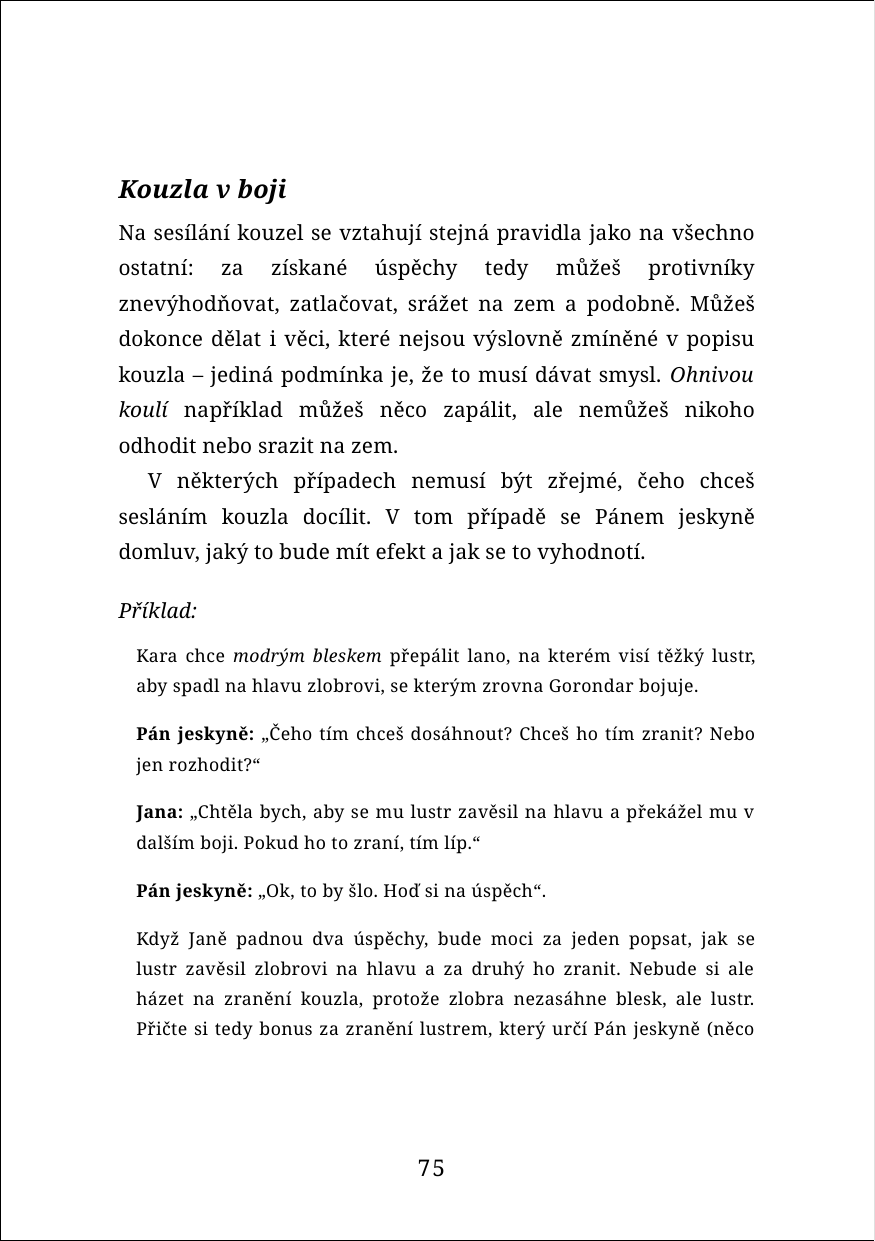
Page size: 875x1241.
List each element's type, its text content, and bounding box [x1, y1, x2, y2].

text Pán jeskyně: „Čeho tím chceš dosáhnout? Chceš ho tím zranit? Nebo jen rozhodit?“ [136, 722, 756, 776]
text Pán jeskyně: „Ok, to by šlo. Hoď si na úspěch“. [136, 878, 756, 902]
text Když Janě padnou dva úspěchy, bude moci za jeden popsat, jak se lustr zavěsil zlobrovi na hlavu a za druhý ho zranit. Nebude si ale házet na zranění kouzla, protože zlobra nezasáhne blesk, ale lustr. Přičte si tedy bonus za zranění lustrem, který určí Pán jeskyně (něco [136, 926, 756, 1041]
text Kara chce modrým bleskem přepálit lano, na kterém visí těžký lustr, aby spadl na hlavu zlobrovi, se kterým zrovna Gorondar bojuje. [136, 644, 756, 698]
text Příklad: [118, 596, 756, 625]
text Jana: „Chtěla bych, aby se mu lustr zavěsil na hlavu a překážel mu v dalším boji. Pokud ho to zraní, tím líp.“ [136, 800, 756, 854]
text Na sesílání kouzel se vztahují stejná pravidla jako na všechno ostatní: za získané úspěchy tedy můžeš protivníky znevýhodňovat, zatlačovat, srážet na zem a podobně. Můžeš dokonce dělat i věci, které nejsou výslovně zmíněné v popisu kouzla – jediná podmínka je, že to musí dávat smysl. Ohnivou koulí například můžeš něco zapálit, ale nemůžeš nikoho odhodit nebo srazit na zem. V některých případech nemusí být zřejmé, čeho chceš sesláním kouzla docílit. V tom případě se Pánem jeskyně domluv, jaký to bude mít efekt a jak se to vyhodnotí. [118, 218, 756, 566]
subtitle Kouzla v boji [118, 172, 756, 206]
